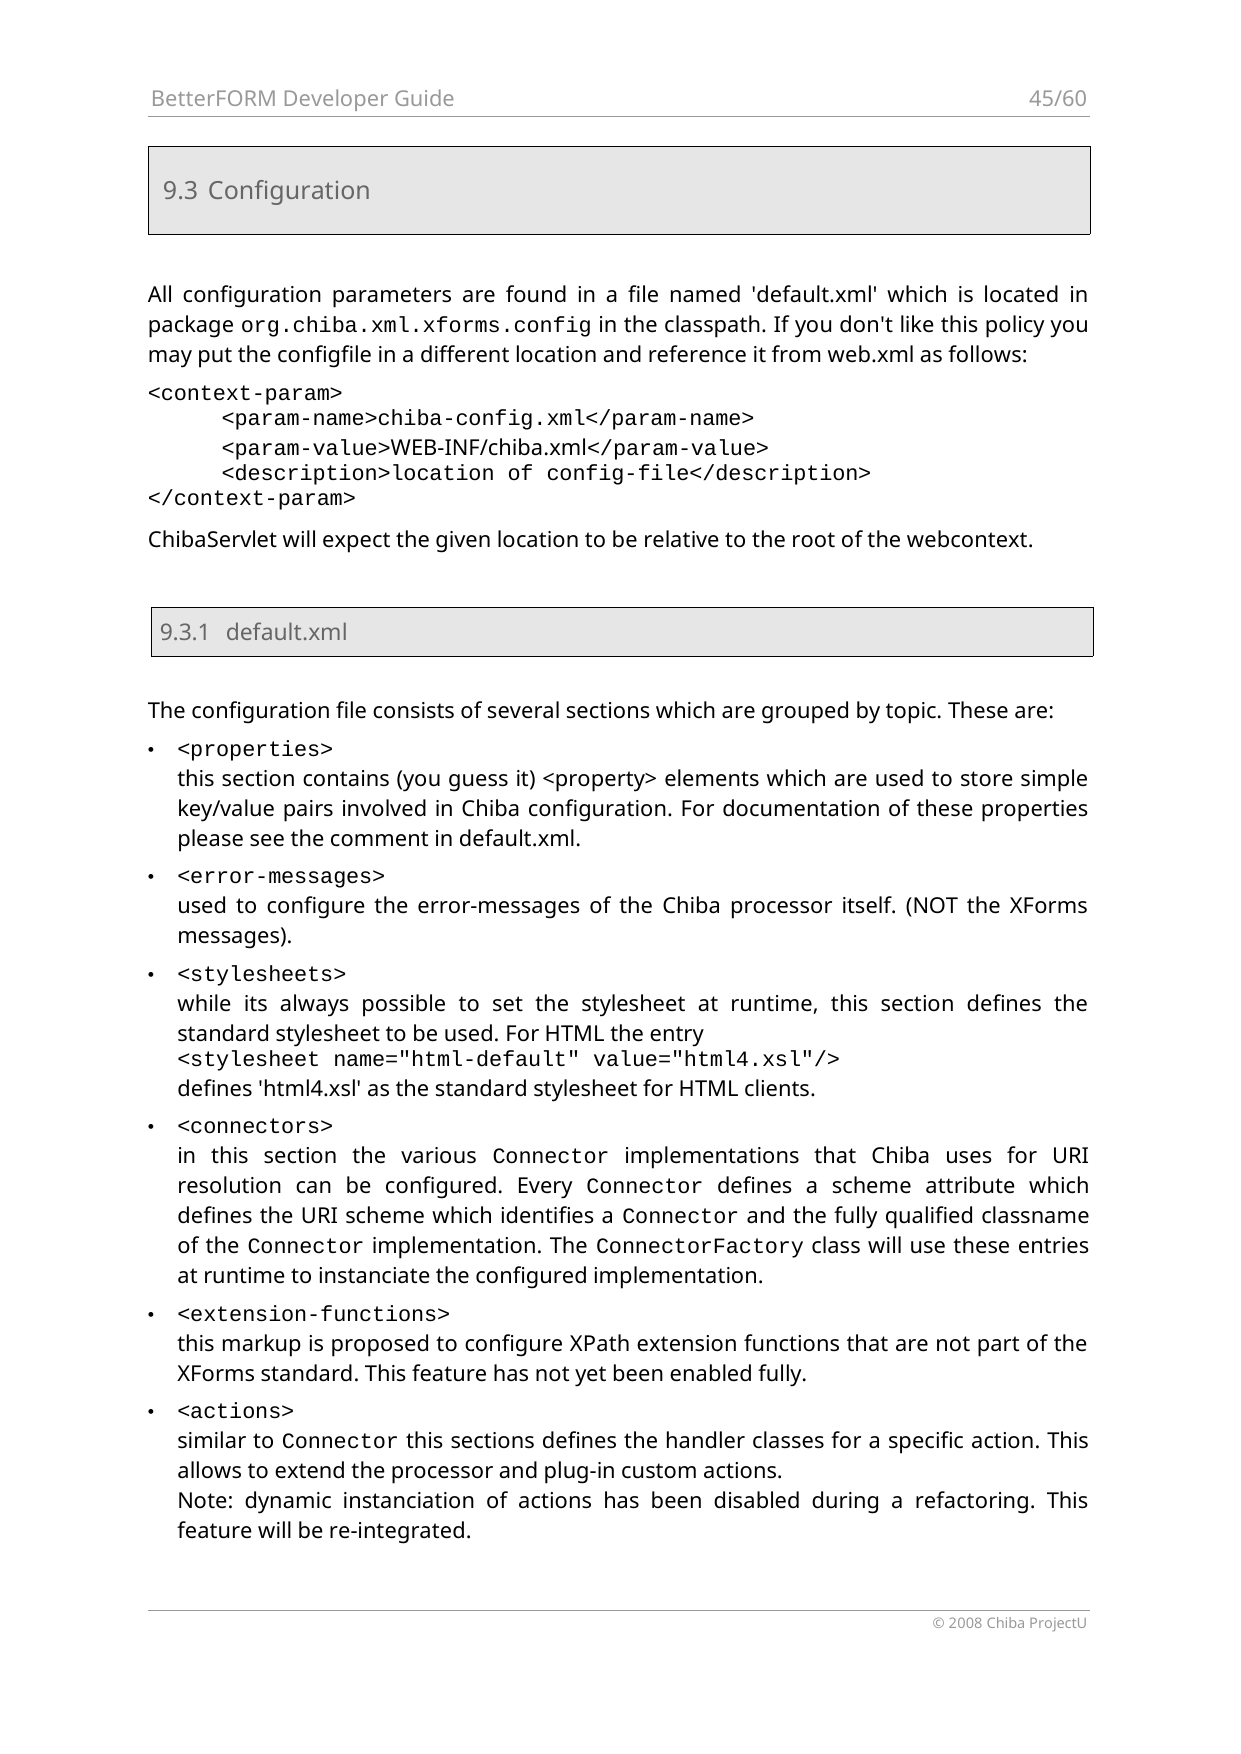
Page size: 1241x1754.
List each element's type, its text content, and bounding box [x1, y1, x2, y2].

list <actions> similar to Connector this sections defines the handler classes for a specific action. This allows to extend the processor and plug-in custom actions. Note: dynamic instanciation of actions has been disabled during a refactoring. This feature will be re-integrated. [148, 1400, 1090, 1545]
list <error-messages> used to configure the error-messages of the Chiba processor itself. (NOT the XForms messages). [148, 865, 1090, 950]
text All configuration parameters are found in a file named 'default.xml' which is located in package org.chiba.xml.xforms.config in the classpath. If you don't like this policy you may put the configfile in a different location and reference it from web.xml as follows: [148, 279, 1090, 369]
list <extension-functions> this markup is proposed to configure XPath extension functions that are not part of the XForms standard. This feature has not yet been enabled fully. [148, 1302, 1090, 1387]
list <stylesheets> while its always possible to set the stylesheet at runtime, this section defines the standard stylesheet to be used. For HTML the entry <stylesheet name="html-default" value="html4.xsl"/> defines 'html4.xsl' as the standard stylesheet for HTML clients. [148, 962, 1090, 1102]
subtitle default.xml [152, 608, 1093, 656]
subtitle Configuration [149, 147, 1090, 234]
list <properties> this section contains (you guess it) <property> elements which are used to store simple key/value pairs involved in Chiba configuration. For documentation of these properties please see the comment in default.xml. [148, 737, 1090, 852]
list <connectors> in this section the various Connector implementations that Chiba uses for URI resolution can be configured. Every Connector defines a scheme attribute which defines the URI scheme which identifies a Connector and the fully qualified classname of the Connector implementation. The ConnectorFactory class will use these entries at runtime to instanciate the configured implementation. [148, 1115, 1090, 1290]
text <context-param> <param-name>chiba-config.xml</param-name> <param-value>WEB-INF/chiba.xml</param-value> <description>location of config-file</description> </context-param> [148, 382, 1090, 512]
text ChibaServlet will expect the given location to be relative to the root of the webcontext. [148, 524, 1090, 554]
text The configuration file consists of several sections which are grouped by topic. These are: [148, 695, 1090, 725]
